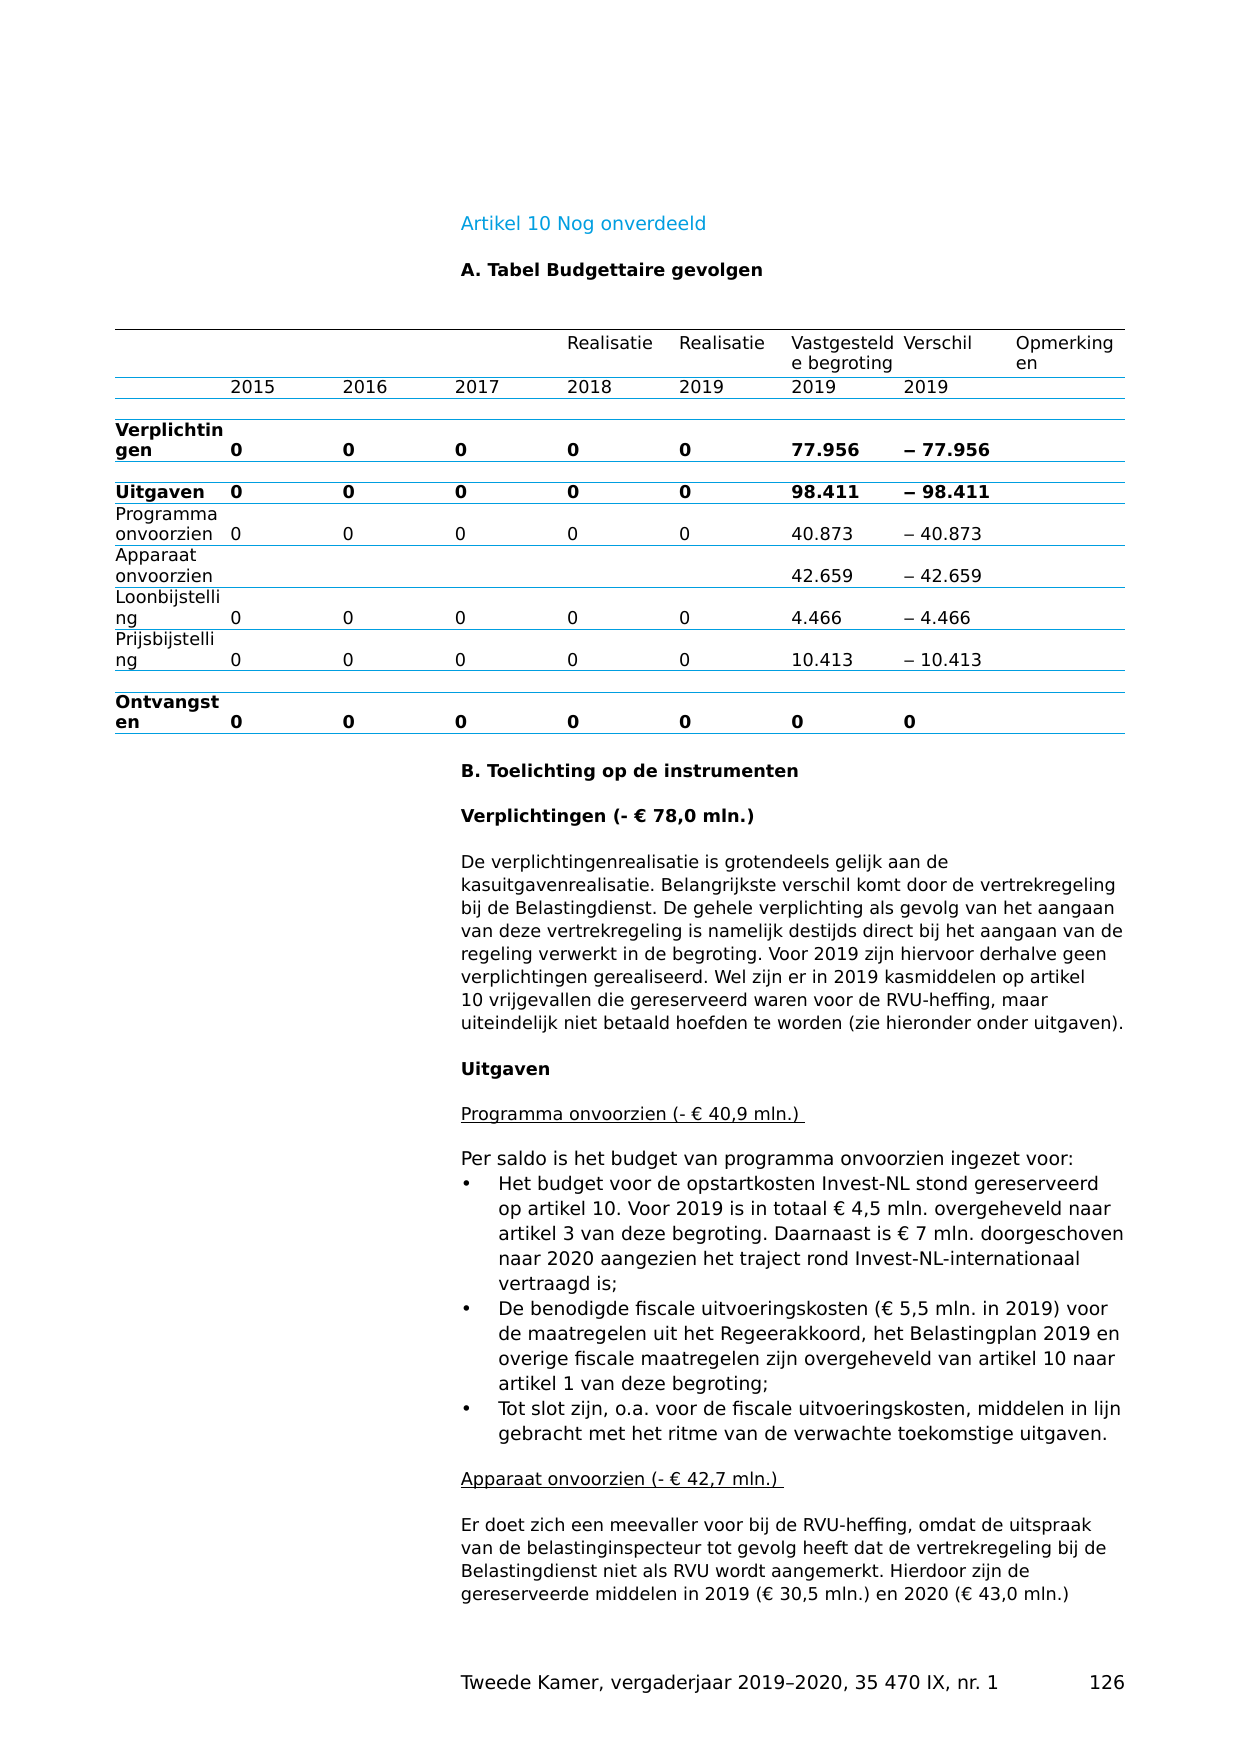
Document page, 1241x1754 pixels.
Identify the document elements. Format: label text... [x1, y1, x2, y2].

table_cell [676, 546, 788, 587]
table_cell 0 [452, 504, 564, 545]
table_cell [115, 462, 227, 482]
table_cell ‒ 77.956 [900, 420, 1013, 461]
text B. Toelichting op de instrumenten [461, 759, 1125, 782]
table_cell Opmerkingen [1013, 330, 1125, 377]
table_cell Realisatie [564, 330, 676, 377]
table_cell [452, 546, 564, 587]
table_cell [227, 671, 339, 691]
table_cell [115, 671, 227, 691]
table_cell Realisatie [676, 330, 788, 377]
table_cell 2019 [788, 378, 900, 398]
table_cell 0 [676, 483, 788, 503]
table_cell 0 [452, 483, 564, 503]
table_cell [900, 462, 1013, 482]
text De verplichtingenrealisatie is grotendeels gelijk aan de kasuitgavenrealisatie. Belangrijkste verschil komt door de vertrekregeling bij de Belastingdienst. De gehele verplichting als gevolg van het aangaan van deze vertrekregeling is namelijk destijds direct bij het aangaan van de regeling verwerkt in de begroting. Voor 2019 zijn hiervoor derhalve geen verplichtingen gerealiseerd. Wel zijn er in 2019 kasmiddelen op artikel 10 vrijgevallen die gereserveerd waren voor de RVU-heffing, maar uiteindelijk niet betaald hoefden te worden (zie hieronder onder uitgaven). [461, 850, 1125, 1034]
table_cell ‒ 98.411 [900, 483, 1013, 503]
table_cell 0 [340, 630, 452, 670]
table_cell [452, 399, 564, 419]
table_cell [1013, 588, 1125, 628]
table_cell Vastgestelde begroting [788, 330, 900, 377]
table_cell [340, 330, 452, 377]
text A. Tabel Budgettaire gevolgen [461, 258, 1125, 281]
table_cell 0 [676, 693, 788, 733]
table_cell 10.413 [788, 630, 900, 670]
table_cell [676, 399, 788, 419]
table_cell 0 [340, 504, 452, 545]
list Het budget voor de opstartkosten Invest-NL stond gereserveerd op artikel 10. Voor 2019 is in totaal € 4,5 mln. overgeheveld naar artikel 3 van deze begroting. Daarnaast is € 7 mln. doorgeschoven naar 2020 aangezien het traject rond Invest-NL-internationaal vertraagd is; [461, 1170, 1125, 1295]
table_cell 2017 [452, 378, 564, 398]
table_cell 0 [340, 693, 452, 733]
table_cell [900, 399, 1013, 419]
table_cell 0 [452, 420, 564, 461]
table_cell 0 [676, 630, 788, 670]
table_cell 77.956 [788, 420, 900, 461]
table_cell Verschil [900, 330, 1013, 377]
table_cell [340, 462, 452, 482]
table_cell Uitgaven [115, 483, 227, 503]
table_cell [227, 546, 339, 587]
table_cell [1013, 399, 1125, 419]
table_cell [564, 399, 676, 419]
table_cell [1013, 483, 1125, 503]
table_cell 0 [227, 483, 339, 503]
table_cell [227, 462, 339, 482]
table_cell [227, 399, 339, 419]
table_cell [340, 546, 452, 587]
list Tot slot zijn, o.a. voor de fiscale uitvoeringskosten, middelen in lijn gebracht met het ritme van de verwachte toekomstige uitgaven. [461, 1395, 1125, 1445]
table_cell [564, 546, 676, 587]
text Er doet zich een meevaller voor bij de RVU-heffing, omdat de uitspraak van de belastinginspecteur tot gevolg heeft dat de vertrekregeling bij de Belastingdienst niet als RVU wordt aangemerkt. Hierdoor zijn de gereserveerde middelen in 2019 (€ 30,5 mln.) en 2020 (€ 43,0 mln.) [461, 1513, 1125, 1605]
text Verplichtingen (- € 78,0 mln.) [461, 804, 1125, 827]
table_cell [1013, 504, 1125, 545]
table_cell [1013, 671, 1125, 691]
table_cell 2019 [900, 378, 1013, 398]
table_cell 0 [676, 588, 788, 628]
text Per saldo is het budget van programma onvoorzien ingezet voor: [461, 1148, 1125, 1170]
list De benodigde fiscale uitvoeringskosten (€ 5,5 mln. in 2019) voor de maatregelen uit het Regeerakkoord, het Belastingplan 2019 en overige fiscale maatregelen zijn overgeheveld van artikel 10 naar artikel 1 van deze begroting; [461, 1295, 1125, 1395]
table_cell 0 [227, 630, 339, 670]
table_cell 0 [564, 693, 676, 733]
table_cell 0 [900, 693, 1013, 733]
table_cell 40.873 [788, 504, 900, 545]
table_cell [788, 399, 900, 419]
title Artikel 10 Nog onverdeeld [461, 213, 1125, 235]
table_cell [564, 671, 676, 691]
table_cell 0 [788, 693, 900, 733]
table_cell [340, 399, 452, 419]
table_cell Programma onvoorzien [115, 504, 227, 545]
text Apparaat onvoorzien (- € 42,7 mln.) [461, 1467, 1125, 1490]
table_cell [115, 330, 227, 377]
table_cell 4.466 [788, 588, 900, 628]
table_cell 0 [340, 420, 452, 461]
text Programma onvoorzien (- € 40,9 mln.) [461, 1102, 1125, 1125]
table_cell [788, 671, 900, 691]
table_cell [788, 462, 900, 482]
table_cell 0 [227, 420, 339, 461]
table_cell 2018 [564, 378, 676, 398]
table_cell 0 [452, 630, 564, 670]
table_cell [1013, 420, 1125, 461]
table_header Tabel 42 Budgettaire gevlgen van beleid, niet-beleidsartikel 10 Nog onverdeeld (bedragen x € 1.000) [115, 304, 1125, 329]
table_cell 0 [564, 483, 676, 503]
table_cell [676, 462, 788, 482]
text Uitgaven [461, 1057, 1125, 1079]
table_cell [340, 671, 452, 691]
table_cell [900, 671, 1013, 691]
table_cell ‒ 4.466 [900, 588, 1013, 628]
table_cell 2015 [227, 378, 339, 398]
table_cell [1013, 693, 1125, 733]
table_cell [1013, 378, 1125, 398]
table_cell 2016 [340, 378, 452, 398]
table_cell 2019 [676, 378, 788, 398]
table_cell 0 [452, 588, 564, 628]
table_cell [452, 671, 564, 691]
table_cell Loonbijstelling [115, 588, 227, 628]
table_cell [676, 671, 788, 691]
table_cell 0 [340, 588, 452, 628]
table_cell [115, 378, 227, 398]
table_cell 0 [452, 693, 564, 733]
table_cell [452, 462, 564, 482]
table_cell [227, 330, 339, 377]
table_cell ‒ 10.413 [900, 630, 1013, 670]
table_cell Ontvangsten [115, 693, 227, 733]
table_cell 98.411 [788, 483, 900, 503]
table_cell 0 [564, 588, 676, 628]
table_cell [115, 399, 227, 419]
table_cell [1013, 546, 1125, 587]
table_cell [1013, 630, 1125, 670]
table_cell Verplichtingen [115, 420, 227, 461]
table_cell 0 [564, 504, 676, 545]
table_cell 42.659 [788, 546, 900, 587]
table_cell 0 [227, 588, 339, 628]
table_cell ‒ 40.873 [900, 504, 1013, 545]
table_cell Prijsbijstelling [115, 630, 227, 670]
table_cell ‒ 42.659 [900, 546, 1013, 587]
table_cell [452, 330, 564, 377]
table_cell 0 [227, 504, 339, 545]
table_cell Apparaat onvoorzien [115, 546, 227, 587]
table_cell [1013, 462, 1125, 482]
table_cell 0 [564, 630, 676, 670]
table_cell 0 [564, 420, 676, 461]
table_cell [564, 462, 676, 482]
table_cell 0 [227, 693, 339, 733]
table_cell 0 [676, 504, 788, 545]
table_cell 0 [340, 483, 452, 503]
table_cell 0 [676, 420, 788, 461]
